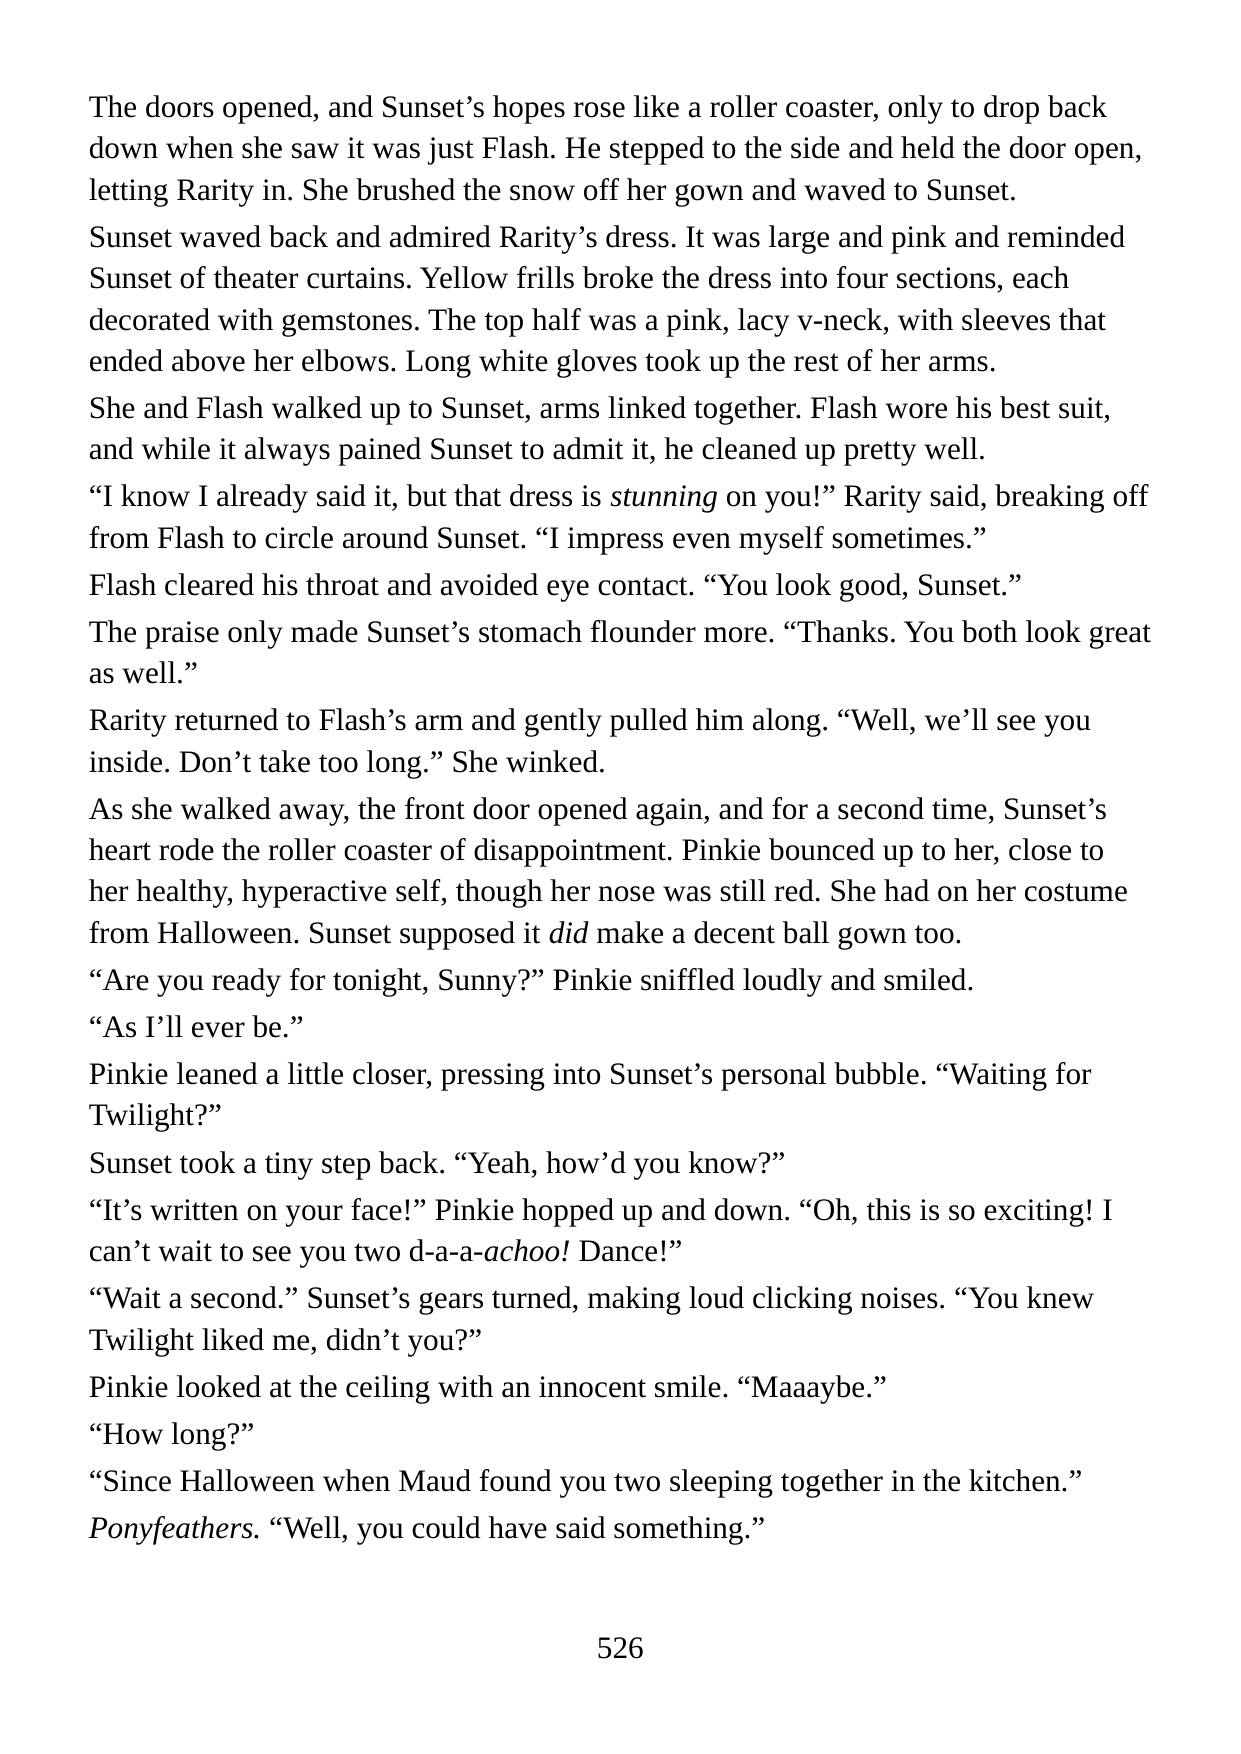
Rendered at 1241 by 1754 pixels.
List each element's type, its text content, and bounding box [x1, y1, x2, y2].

text Pinkie looked at the ceiling with an innocent smile. “Maaaybe.” [88, 1368, 1152, 1404]
text Ponyfeathers. “Well, you could have said something.” [88, 1509, 1152, 1545]
text “As I’ll ever be.” [88, 1008, 1152, 1044]
text Flash cleared his throat and avoided eye contact. “You look good, Sunset.” [88, 566, 1152, 602]
text The doors opened, and Sunset’s hopes rose like a roller coaster, only to drop back down when she saw it was just Flash. He stepped to the side and held the door open, letting Rarity in. She brushed the snow off her gown and waved to Sunset. [88, 88, 1152, 207]
text “Since Halloween when Maud found you two sleeping together in the kitchen.” [88, 1462, 1152, 1498]
text “I know I already said it, but that dress is stunning on you!” Rarity said, breaking off from Flash to circle around Sunset. “I impress even myself sometimes.” [88, 478, 1152, 555]
text The praise only made Sunset’s stomach flounder more. “Thanks. You both look great as well.” [88, 613, 1152, 690]
text Pinkie leaned a little closer, pressing into Sunset’s personal bubble. “Waiting for Twilight?” [88, 1055, 1152, 1133]
text Sunset took a tiny step back. “Yeah, how’d you know?” [88, 1144, 1152, 1180]
text She and Flash walked up to Sunset, arms linked together. Flash wore his best suit, and while it always pained Sunset to admit it, he cleaned up pretty well. [88, 389, 1152, 466]
text Rarity returned to Flash’s arm and gently pulled him along. “Well, we’ll see you inside. Don’t take too long.” She winked. [88, 702, 1152, 779]
text As she walked away, the front door opened again, and for a second time, Sunset’s heart rode the roller coaster of disappointment. Pinkie bounced up to her, close to her healthy, hyperactive self, though her nose was still red. She had on her costume from Halloween. Sunset supposed it did make a decent ball gown too. [88, 790, 1152, 950]
text “Are you ready for tonight, Sunny?” Pinkie sniffled loudly and smiled. [88, 961, 1152, 997]
text “It’s written on your face!” Pinkie hopped up and down. “Oh, this is so exciting! I can’t wait to see you two d-a-a-achoo! Dance!” [88, 1191, 1152, 1268]
text “How long?” [88, 1415, 1152, 1451]
text “Wait a second.” Sunset’s gears turned, making loud clicking noises. “You knew Twilight liked me, didn’t you?” [88, 1279, 1152, 1357]
text Sunset waved back and admired Rarity’s dress. It was large and pink and reminded Sunset of theater curtains. Yellow frills broke the dress into four sections, each decorated with gemstones. The top half was a pink, lacy v-neck, with sleeves that ended above her elbows. Long white gloves took up the rest of her arms. [88, 218, 1152, 378]
